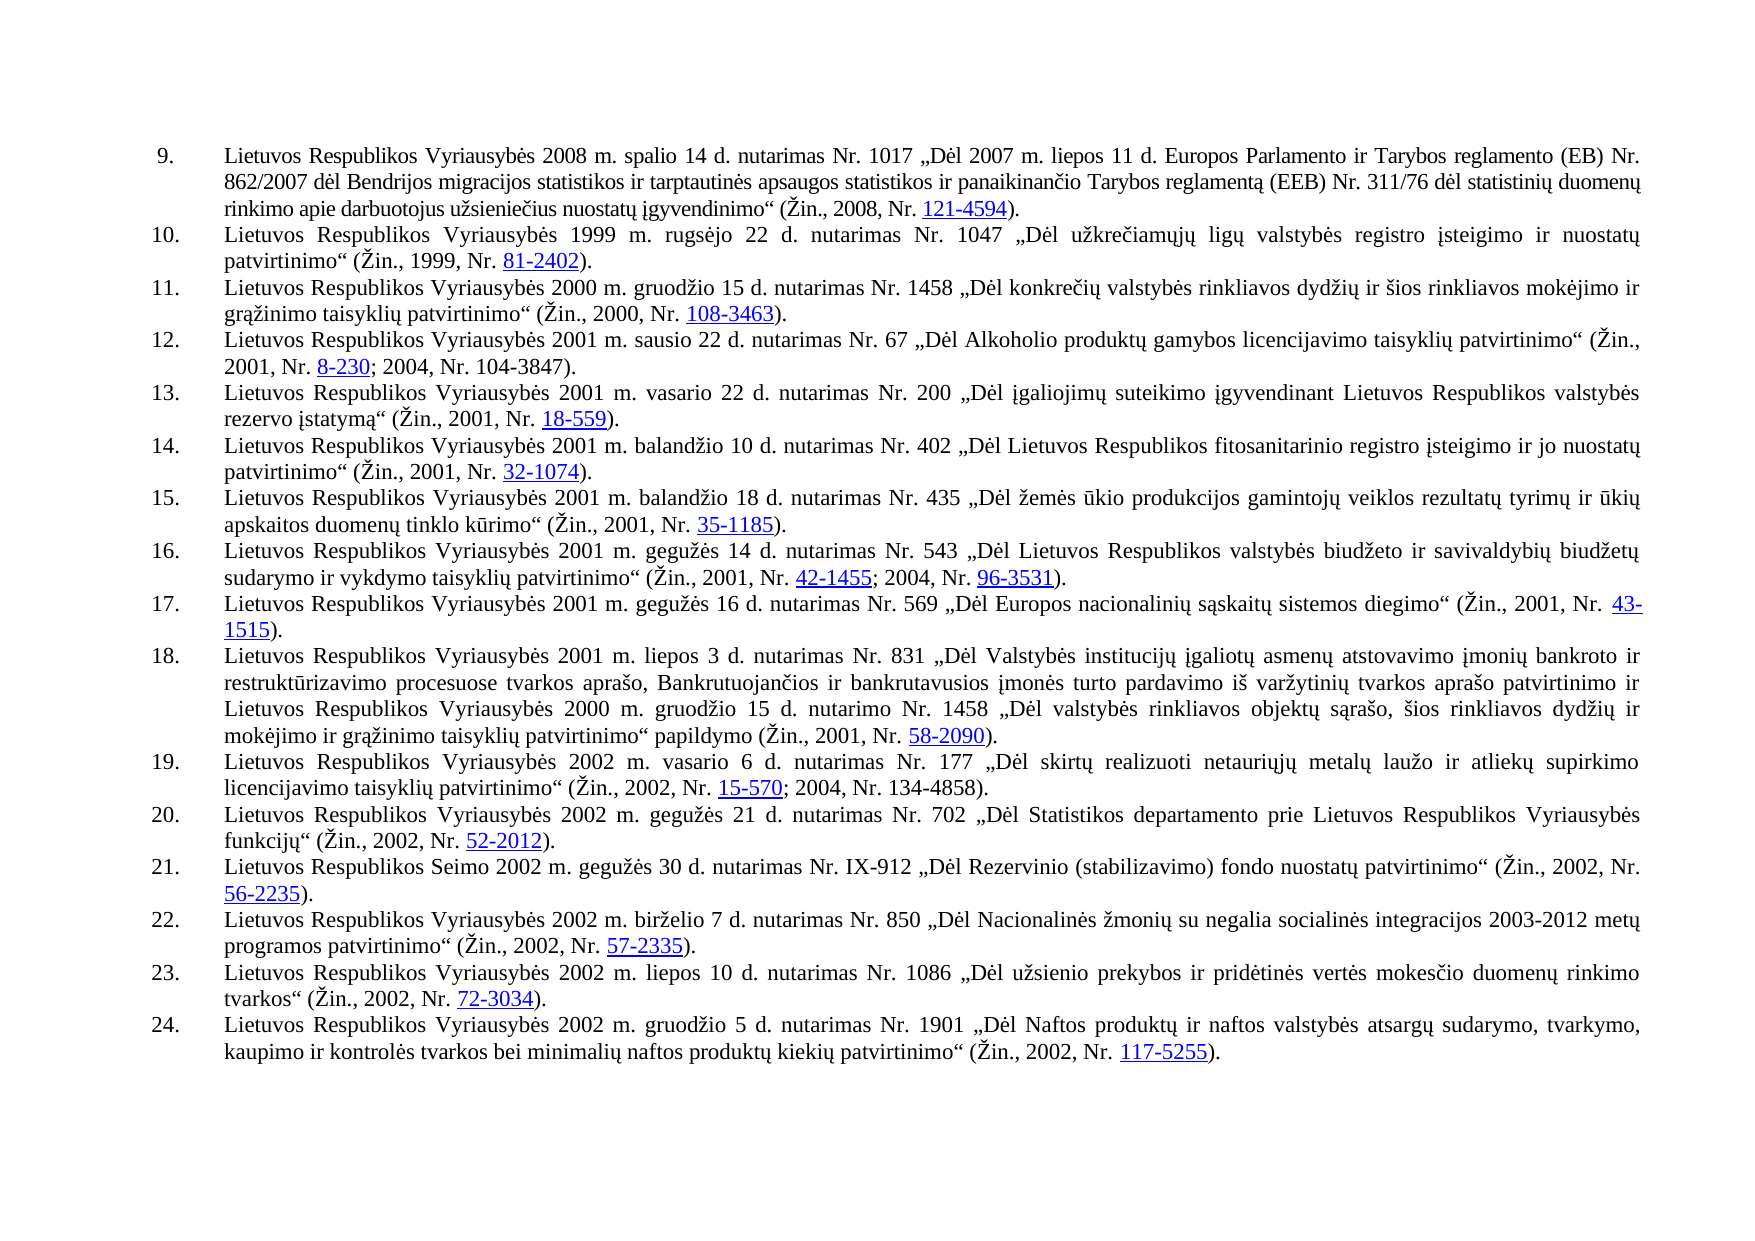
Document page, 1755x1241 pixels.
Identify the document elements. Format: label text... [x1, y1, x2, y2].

table_cell 23. [118, 959, 213, 1012]
table_cell Lietuvos Respublikos Vyriausybės 1999 m. rugsėjo 22 d. nutarimas Nr. 1047 „Dėl užkrečiamųjų ligų valstybės registro įsteigimo ir nuostatų patvirtinimo“ (Žin., 1999, Nr. 81-2402). [213, 221, 1653, 274]
table_cell 21. [118, 854, 213, 906]
table_cell Lietuvos Respublikos Vyriausybės 2002 m. gegužės 21 d. nutarimas Nr. 702 „Dėl Statistikos departamento prie Lietuvos Respublikos Vyriausybės funkcijų“ (Žin., 2002, Nr. 52-2012). [213, 801, 1653, 853]
table_cell 16. [118, 537, 213, 590]
table_cell Lietuvos Respublikos Seimo 2002 m. gegužės 30 d. nutarimas Nr. IX-912 „Dėl Rezervinio (stabilizavimo) fondo nuostatų patvirtinimo“ (Žin., 2002, Nr. 56-2235). [213, 854, 1653, 906]
table_cell 14. [118, 432, 213, 484]
table_cell Lietuvos Respublikos Vyriausybės 2002 m. liepos 10 d. nutarimas Nr. 1086 „Dėl užsienio prekybos ir pridėtinės vertės mokesčio duomenų rinkimo tvarkos“ (Žin., 2002, Nr. 72-3034). [213, 959, 1653, 1012]
table_cell Lietuvos Respublikos Vyriausybės 2001 m. sausio 22 d. nutarimas Nr. 67 „Dėl Alkoholio produktų gamybos licencijavimo taisyklių patvirtinimo“ (Žin., 2001, Nr. 8-230; 2004, Nr. 104-3847). [213, 326, 1653, 379]
table_cell 18. [118, 643, 213, 748]
table_cell Lietuvos Respublikos Vyriausybės 2001 m. vasario 22 d. nutarimas Nr. 200 „Dėl įgaliojimų suteikimo įgyvendinant Lietuvos Respublikos valstybės rezervo įstatymą“ (Žin., 2001, Nr. 18-559). [213, 379, 1653, 432]
table_cell Lietuvos Respublikos Vyriausybės 2001 m. liepos 3 d. nutarimas Nr. 831 „Dėl Valstybės institucijų įgaliotų asmenų atstovavimo įmonių bankroto ir restruktūrizavimo procesuose tvarkos aprašo, Bankrutuojančios ir bankrutavusios įmonės turto pardavimo iš varžytinių tvarkos aprašo patvirtinimo ir Lietuvos Respublikos Vyriausybės 2000 m. gruodžio 15 d. nutarimo Nr. 1458 „Dėl valstybės rinkliavos objektų sąrašo, šios rinkliavos dydžių ir mokėjimo ir grąžinimo taisyklių patvirtinimo“ papildymo (Žin., 2001, Nr. 58-2090). [213, 643, 1653, 748]
table_cell Lietuvos Respublikos Vyriausybės 2008 m. spalio 14 d. nutarimas Nr. 1017 „Dėl 2007 m. liepos 11 d. Europos Parlamento ir Tarybos reglamento (EB) Nr. 862/2007 dėl Bendrijos migracijos statistikos ir tarptautinės apsaugos statistikos ir panaikinančio Tarybos reglamentą (EEB) Nr. 311/76 dėl statistinių duomenų rinkimo apie darbuotojus užsieniečius nuostatų įgyvendinimo“ (Žin., 2008, Nr. 121-4594). [213, 142, 1653, 221]
table_cell 13. [118, 379, 213, 432]
table_cell 11. [118, 274, 213, 326]
table_cell Lietuvos Respublikos Vyriausybės 2001 m. balandžio 18 d. nutarimas Nr. 435 „Dėl žemės ūkio produkcijos gamintojų veiklos rezultatų tyrimų ir ūkių apskaitos duomenų tinklo kūrimo“ (Žin., 2001, Nr. 35-1185). [213, 485, 1653, 537]
table_cell Lietuvos Respublikos Vyriausybės 2000 m. gruodžio 15 d. nutarimas Nr. 1458 „Dėl konkrečių valstybės rinkliavos dydžių ir šios rinkliavos mokėjimo ir grąžinimo taisyklių patvirtinimo“ (Žin., 2000, Nr. 108-3463). [213, 274, 1653, 326]
table_cell Lietuvos Respublikos Vyriausybės 2002 m. gruodžio 5 d. nutarimas Nr. 1901 „Dėl Naftos produktų ir naftos valstybės atsargų sudarymo, tvarkymo, kaupimo ir kontrolės tvarkos bei minimalių naftos produktų kiekių patvirtinimo“ (Žin., 2002, Nr. 117-5255). [213, 1012, 1653, 1064]
table_cell Lietuvos Respublikos Vyriausybės 2002 m. vasario 6 d. nutarimas Nr. 177 „Dėl skirtų realizuoti netauriųjų metalų laužo ir atliekų supirkimo licencijavimo taisyklių patvirtinimo“ (Žin., 2002, Nr. 15-570; 2004, Nr. 134-4858). [213, 748, 1653, 801]
table_cell 15. [118, 485, 213, 537]
table_cell 12. [118, 326, 213, 379]
table_cell 20. [118, 801, 213, 853]
table_cell Lietuvos Respublikos Vyriausybės 2001 m. gegužės 14 d. nutarimas Nr. 543 „Dėl Lietuvos Respublikos valstybės biudžeto ir savivaldybių biudžetų sudarymo ir vykdymo taisyklių patvirtinimo“ (Žin., 2001, Nr. 42-1455; 2004, Nr. 96-3531). [213, 537, 1653, 590]
table_cell 17. [118, 590, 213, 643]
table_cell 10. [118, 221, 213, 274]
table_cell Lietuvos Respublikos Vyriausybės 2001 m. balandžio 10 d. nutarimas Nr. 402 „Dėl Lietuvos Respublikos fitosanitarinio registro įsteigimo ir jo nuostatų patvirtinimo“ (Žin., 2001, Nr. 32-1074). [213, 432, 1653, 484]
table_cell Lietuvos Respublikos Vyriausybės 2001 m. gegužės 16 d. nutarimas Nr. 569 „Dėl Europos nacionalinių sąskaitų sistemos diegimo“ (Žin., 2001, Nr. 43-1515). [213, 590, 1653, 643]
table_cell 22. [118, 906, 213, 959]
table_cell 24. [118, 1012, 213, 1064]
table_cell 19. [118, 748, 213, 801]
table_cell 9. [118, 142, 213, 221]
table_cell Lietuvos Respublikos Vyriausybės 2002 m. birželio 7 d. nutarimas Nr. 850 „Dėl Nacionalinės žmonių su negalia socialinės integracijos 2003-2012 metų programos patvirtinimo“ (Žin., 2002, Nr. 57-2335). [213, 906, 1653, 959]
